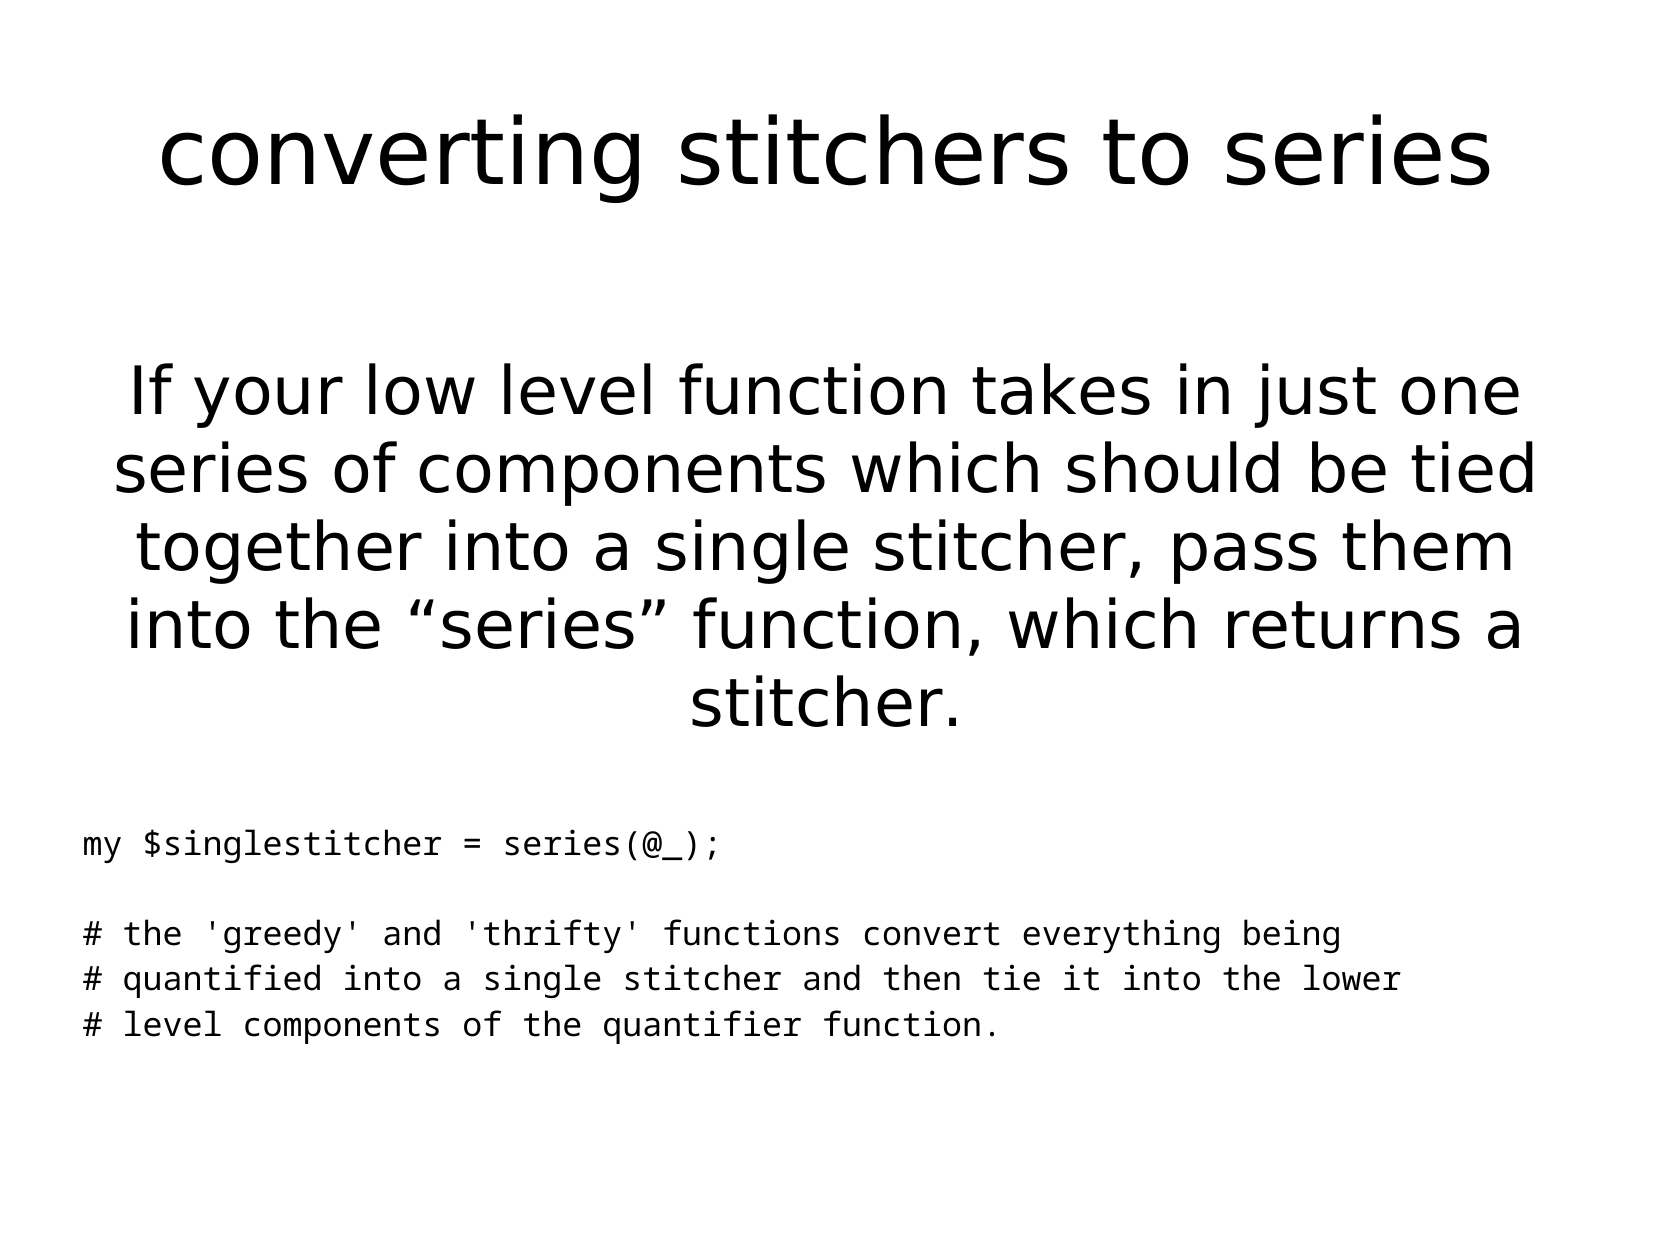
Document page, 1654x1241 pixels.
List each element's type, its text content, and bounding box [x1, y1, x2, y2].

subtitle If your low level function takes in just one series of components which should be tied together into a single stitcher, pass them into the “series” function, which returns a stitcher. my $singlestitcher = series(@_); # the 'greedy' and 'thrifty' functions convert everything being # quantified into a single stitcher and then tie it into the lower # level components of the quantifier function. [82, 290, 1571, 1109]
title converting stitchers to series [82, 49, 1571, 257]
